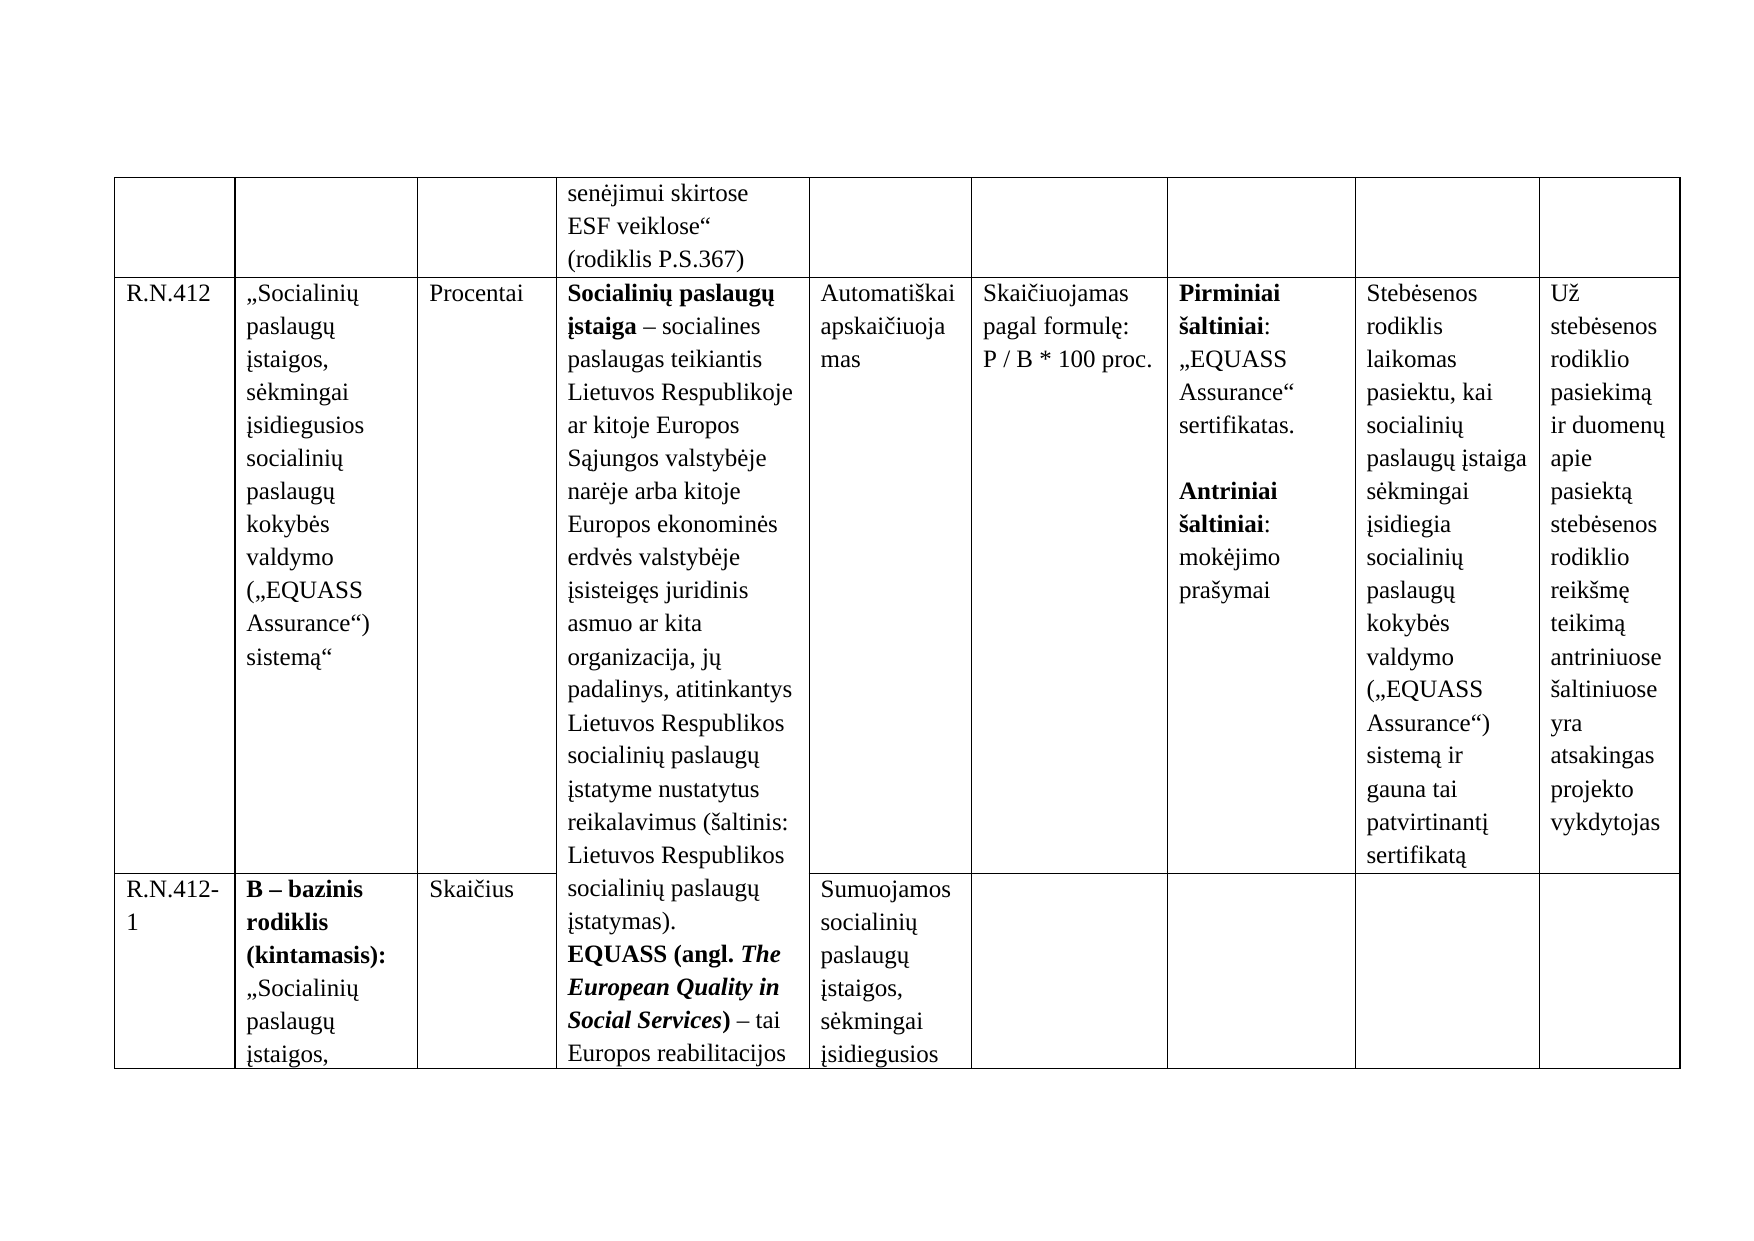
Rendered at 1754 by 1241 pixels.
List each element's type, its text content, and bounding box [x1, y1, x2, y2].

table_cell [236, 178, 417, 277]
table_cell [1356, 874, 1539, 1068]
table_cell Pirminiai šaltiniai: „EQUASS Assurance“ sertifikatas. Antriniai šaltiniai: mokėjimo prašymai [1168, 278, 1355, 873]
table_cell Automatiškai apskaičiuojamas [810, 278, 971, 873]
table_cell [1540, 874, 1679, 1068]
table_cell Procentai [418, 278, 556, 873]
table_cell Skaičius [418, 874, 556, 1068]
table_cell R.N.412 [115, 278, 234, 873]
table_cell „Socialinių paslaugų įstaigos, sėkmingai įsidiegusios socialinių paslaugų kokybės valdymo („EQUASS Assurance“) sistemą“ [236, 278, 417, 873]
table_cell Socialinių paslaugų įstaiga – socialines paslaugas teikiantis Lietuvos Respublikoje ar kitoje Europos Sąjungos valstybėje narėje arba kitoje Europos ekonominės erdvės valstybėje įsisteigęs juridinis asmuo ar kita organizacija, jų padalinys, atitinkantys Lietuvos Respublikos socialinių paslaugų įstatyme nustatytus reikalavimus (šaltinis: Lietuvos Respublikos socialinių paslaugų įstatymas). EQUASS (angl. The European Quality in Social Services) – tai Europos reabilitacijos [557, 278, 809, 1068]
table_cell Stebėsenos rodiklis laikomas pasiektu, kai socialinių paslaugų įstaiga sėkmingai įsidiegia socialinių paslaugų kokybės valdymo („EQUASS Assurance“) sistemą ir gauna tai patvirtinantį sertifikatą [1356, 278, 1539, 873]
table_cell [1356, 178, 1539, 277]
table_cell B – bazinis rodiklis (kintamasis): „Socialinių paslaugų įstaigos, [236, 874, 417, 1068]
table_cell [1168, 874, 1355, 1068]
table_cell [115, 178, 234, 277]
table_cell [810, 178, 971, 277]
table_cell senėjimui skirtose ESF veiklose“ (rodiklis P.S.367) [557, 178, 809, 277]
table_cell [418, 178, 556, 277]
table_cell Už stebėsenos rodiklio pasiekimą ir duomenų apie pasiektą stebėsenos rodiklio reikšmę teikimą antriniuose šaltiniuose yra atsakingas projekto vykdytojas [1540, 278, 1679, 873]
table_cell [972, 178, 1167, 277]
table_cell Skaičiuojamas pagal formulę: P / B * 100 proc. [972, 278, 1167, 873]
table_cell [1540, 178, 1679, 277]
table_cell [1168, 178, 1355, 277]
table_cell [972, 874, 1167, 1068]
table_cell R.N.412-1 [115, 874, 234, 1068]
table_cell Sumuojamos socialinių paslaugų įstaigos, sėkmingai įsidiegusios [810, 874, 971, 1068]
